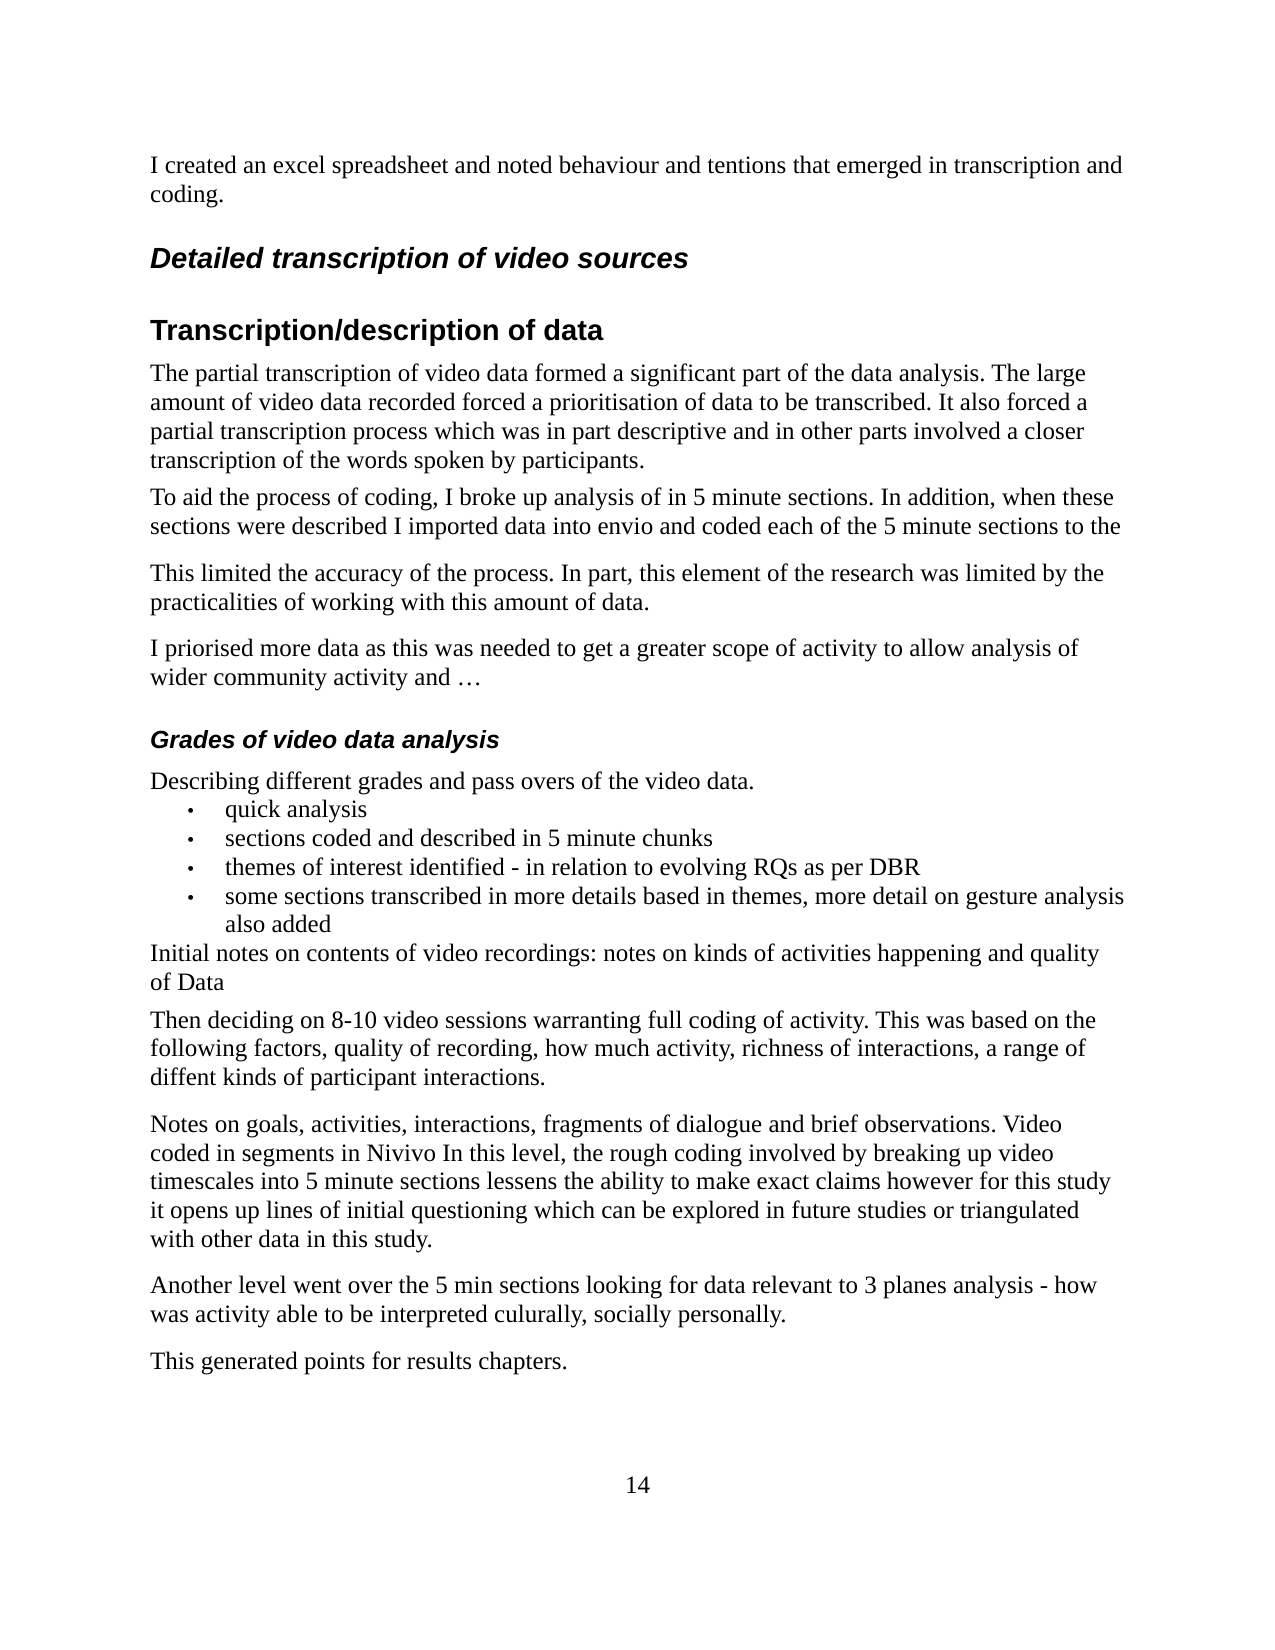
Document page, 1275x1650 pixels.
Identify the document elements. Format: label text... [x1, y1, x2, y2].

text I created an excel spreadsheet and noted behaviour and tentions that emerged in transcription and coding. [150, 150, 1125, 207]
text Describing different grades and pass overs of the video data. [150, 766, 1125, 794]
subtitle Grades of video data analysis [150, 725, 1125, 753]
list some sections transcribed in more details based in themes, more detail on gesture analysis also added [187, 881, 1125, 938]
text To aid the process of coding, I broke up analysis of in 5 minute sections. In addition, when these sections were described I imported data into envio and coded each of the 5 minute sections to the [150, 482, 1125, 540]
list quick analysis [187, 794, 1125, 823]
text Initial notes on contents of video recordings: notes on kinds of activities happening and quality of Data [150, 938, 1125, 996]
text I priorised more data as this was needed to get a greater scope of activity to allow analysis of wider community activity and … [150, 633, 1125, 691]
list sections coded and described in 5 minute chunks [187, 823, 1125, 852]
text The partial transcription of video data formed a significant part of the data analysis. The large amount of video data recorded forced a prioritisation of data to be transcribed. It also forced a partial transcription process which was in part descriptive and in other parts involved a closer transcription of the words spoken by participants. [150, 358, 1125, 473]
text Then deciding on 8-10 video sessions warranting full coding of activity. This was based on the following factors, quality of recording, how much activity, richness of interactions, a range of diffent kinds of participant interactions. [150, 1005, 1125, 1091]
subtitle Detailed transcription of video sources [150, 241, 1125, 275]
subtitle Transcription/description of data [150, 312, 1125, 346]
text Notes on goals, activities, interactions, fragments of dialogue and brief observations. Video coded in segments in Nivivo In this level, the rough coding involved by breaking up video timescales into 5 minute sections lessens the ability to make exact claims however for this study it opens up lines of initial questioning which can be explored in future studies or triangulated with other data in this study. [150, 1109, 1125, 1253]
list themes of interest identified - in relation to evolving RQs as per DBR [187, 852, 1125, 881]
text Another level went over the 5 min sections looking for data relevant to 3 planes analysis - how was activity able to be interpreted culurally, socially personally. [150, 1271, 1125, 1328]
text This generated points for results chapters. [150, 1346, 1125, 1375]
text This limited the accuracy of the process. In part, this element of the research was limited by the practicalities of working with this amount of data. [150, 558, 1125, 615]
